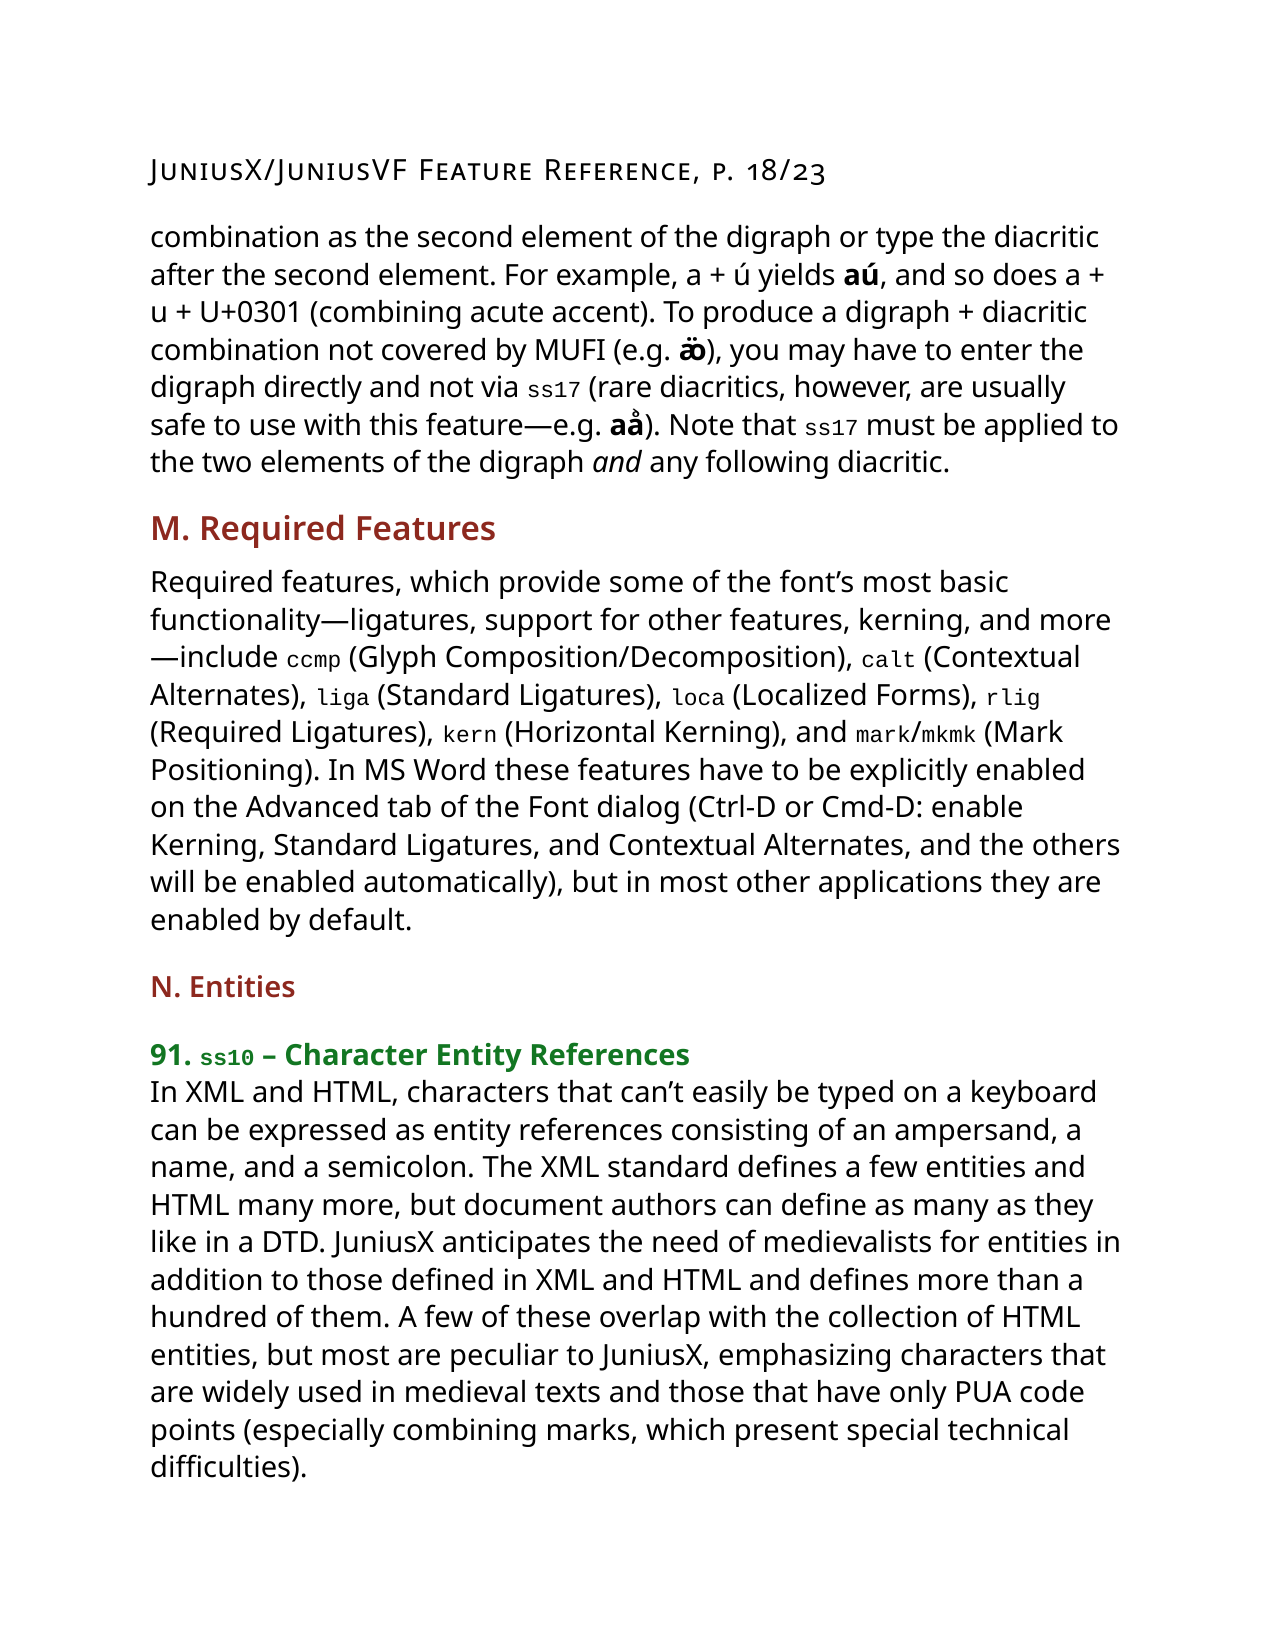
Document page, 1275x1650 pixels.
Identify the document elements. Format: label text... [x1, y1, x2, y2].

text Required features, which provide some of the font’s most basic functionality—ligatures, support for other features, kerning, and more—include ccmp (Glyph Composition/Decomposition), calt (Contextual Alternates), liga (Standard Ligatures), loca (Localized Forms), rlig (Required Ligatures), kern (Horizontal Kerning), and mark/mkmk (Mark Positioning). In MS Word these features have to be explicitly enabled on the Advanced tab of the Font dialog (Ctrl-D or Cmd-D: enable Kerning, Standard Ligatures, and Contextual Alternates, and the others will be enabled automatically), but in most other applications they are enabled by default. [150, 562, 1125, 937]
text combination as the second element of the digraph or type the diacritic after the second element. For example, a + ú yields aú, and so does a + u + U+0301 (combining acute accent). To produce a digraph + diacritic combination not covered by MUFI (e.g. ꜵ̈), you may have to enter the digraph directly and not via ss17 (rare diacritics, however, are usually safe to use with this feature—e.g. aaᷘ). Note that ss17 must be applied to the two elements of the digraph and any following diacritic. [150, 217, 1125, 480]
subtitle M. Required Features [150, 510, 1125, 547]
text In XML and HTML, characters that can’t easily be typed on a keyboard can be expressed as entity references consisting of an ampersand, a name, and a semicolon. The XML standard defines a few entities and HTML many more, but document authors can define as many as they like in a DTD. JuniusX anticipates the need of medievalists for entities in addition to those defined in XML and HTML and defines more than a hundred of them. A few of these overlap with the collection of HTML entities, but most are peculiar to JuniusX, emphasizing characters that are widely used in medieval texts and those that have only PUA code points (especially combining marks, which present special technical difficulties). [150, 1072, 1125, 1485]
subtitle 91. ss10 – Character Entity References [150, 1035, 1125, 1072]
subtitle N. Entities [150, 967, 1125, 1005]
